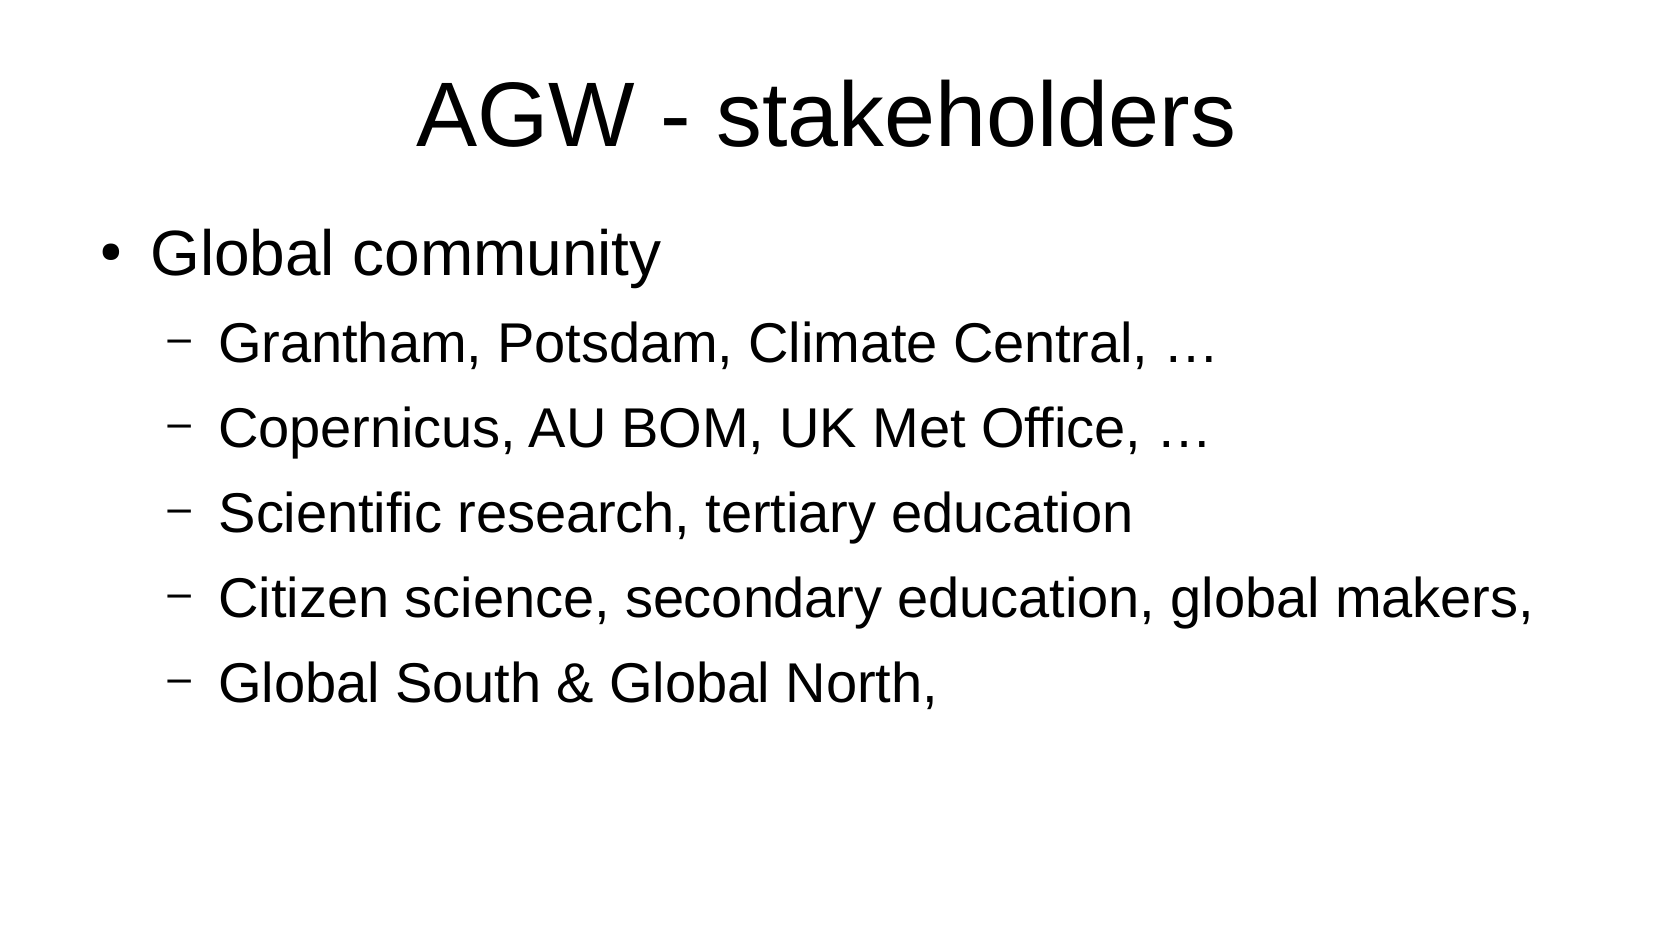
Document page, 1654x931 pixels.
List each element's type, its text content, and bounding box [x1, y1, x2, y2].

title AGW - stakeholders [82, 37, 1571, 193]
list Global community Grantham, Potsdam, Climate Central, … Copernicus, AU BOM, UK Met Office, … Scientific research, tertiary education Citizen science, secondary education, global makers, Global South & Global North, [82, 217, 1571, 758]
